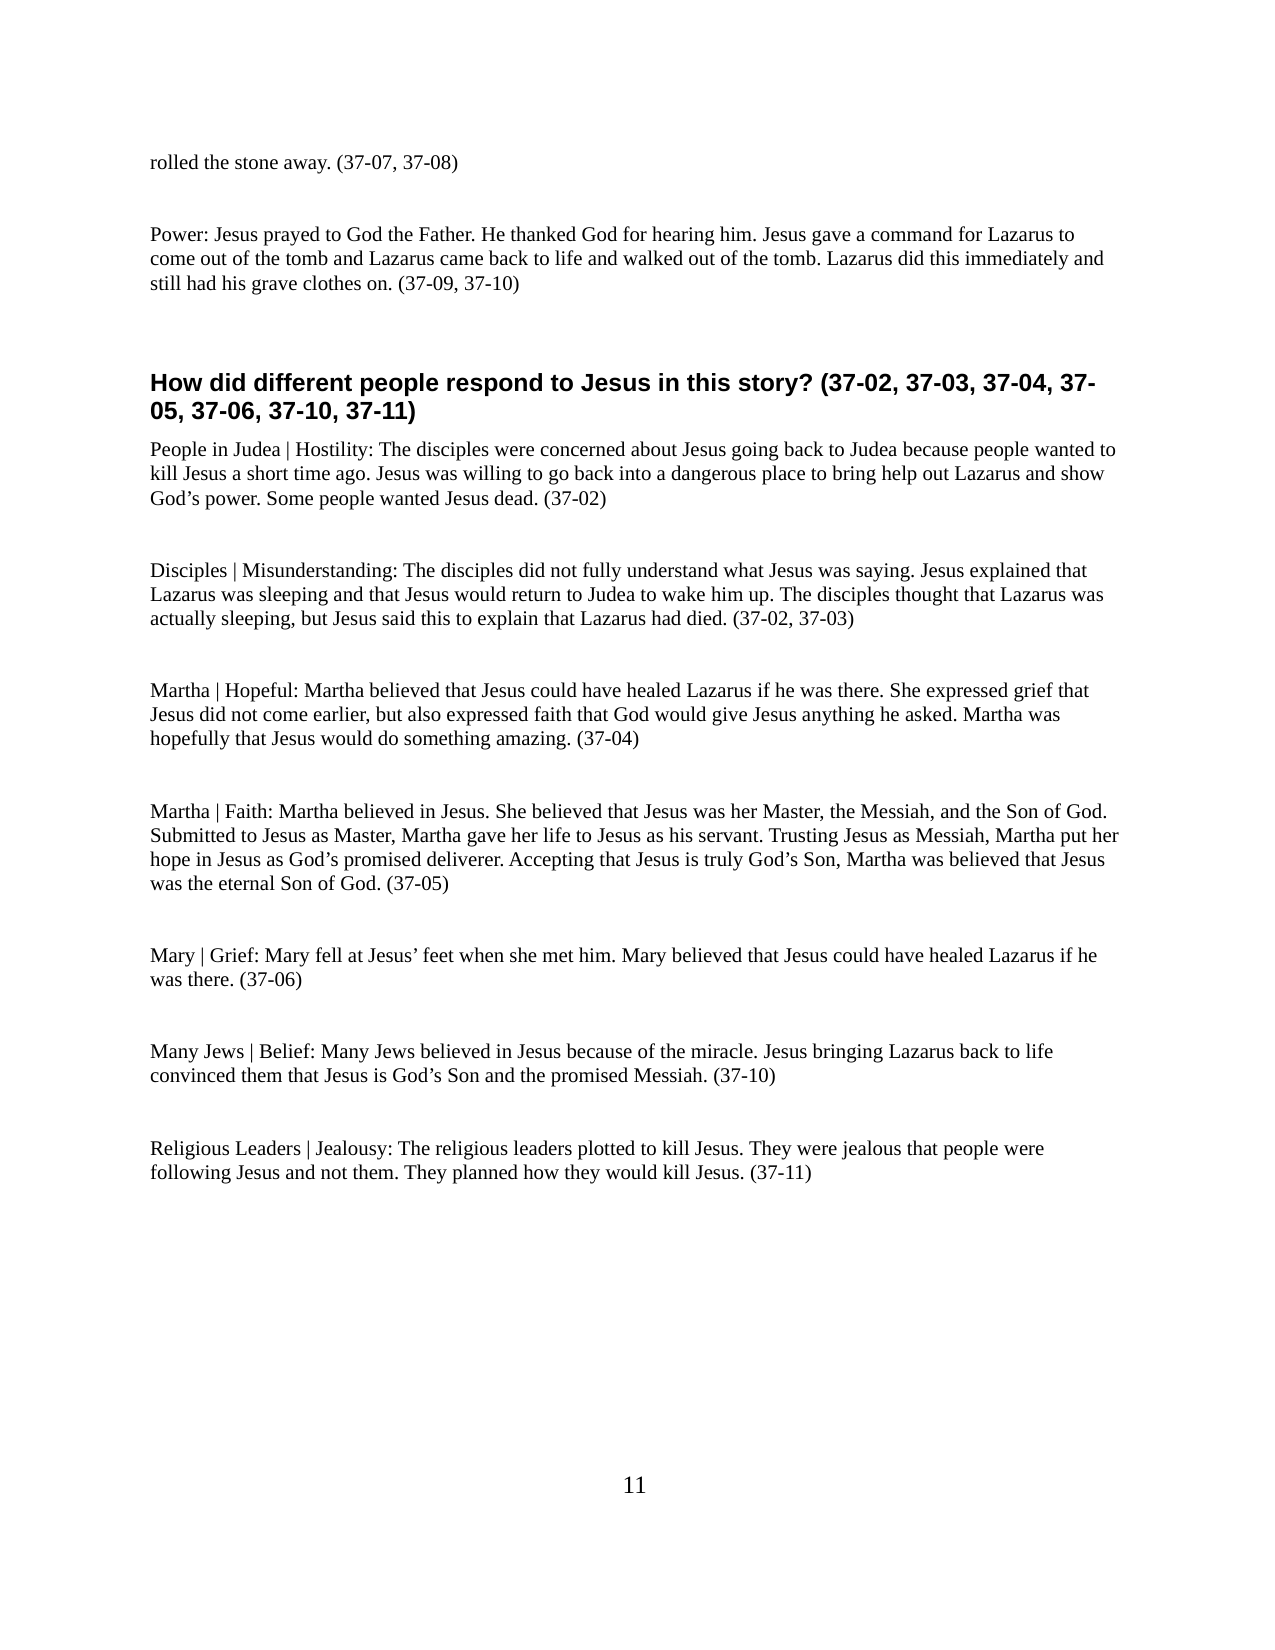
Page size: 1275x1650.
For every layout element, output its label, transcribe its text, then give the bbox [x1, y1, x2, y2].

text Martha | Faith: Martha believed in Jesus. She believed that Jesus was her Master, the Messiah, and the Son of God. Submitted to Jesus as Master, Martha gave her life to Jesus as his servant. Trusting Jesus as Messiah, Martha put her hope in Jesus as God’s promised deliverer. Accepting that Jesus is truly God’s Son, Martha was believed that Jesus was the eternal Son of God. (37-05) [150, 798, 1125, 895]
text Religious Leaders | Jealousy: The religious leaders plotted to kill Jesus. They were jealous that people were following Jesus and not them. They planned how they would kill Jesus. (37-11) [150, 1136, 1125, 1184]
text rolled the stone away. (37-07, 37-08) [150, 150, 1125, 174]
text Martha | Hopeful: Martha believed that Jesus could have healed Lazarus if he was there. She expressed grief that Jesus did not come earlier, but also expressed faith that God would give Jesus anything he asked. Martha was hopefully that Jesus would do something amazing. (37-04) [150, 678, 1125, 750]
text Many Jews | Belief: Many Jews believed in Jesus because of the miracle. Jesus bringing Lazarus back to life convinced them that Jesus is God’s Son and the promised Messiah. (37-10) [150, 1039, 1125, 1087]
text Mary | Grief: Mary fell at Jesus’ feet when she met him. Mary believed that Jesus could have healed Lazarus if he was there. (37-06) [150, 943, 1125, 991]
text Disciples | Misunderstanding: The disciples did not fully understand what Jesus was saying. Jesus explained that Lazarus was sleeping and that Jesus would return to Judea to wake him up. The disciples thought that Lazarus was actually sleeping, but Jesus said this to explain that Lazarus had died. (37-02, 37-03) [150, 558, 1125, 630]
subtitle How did different people respond to Jesus in this story? (37-02, 37-03, 37-04, 37-05, 37-06, 37-10, 37-11) [150, 368, 1125, 425]
text People in Judea | Hostility: The disciples were concerned about Jesus going back to Judea because people wanted to kill Jesus a short time ago. Jesus was willing to go back into a dangerous place to bring help out Lazarus and show God’s power. Some people wanted Jesus dead. (37-02) [150, 437, 1125, 509]
text Power: Jesus prayed to God the Father. He thanked God for hearing him. Jesus gave a command for Lazarus to come out of the tomb and Lazarus came back to life and walked out of the tomb. Lazarus did this immediately and still had his grave clothes on. (37-09, 37-10) [150, 222, 1125, 294]
